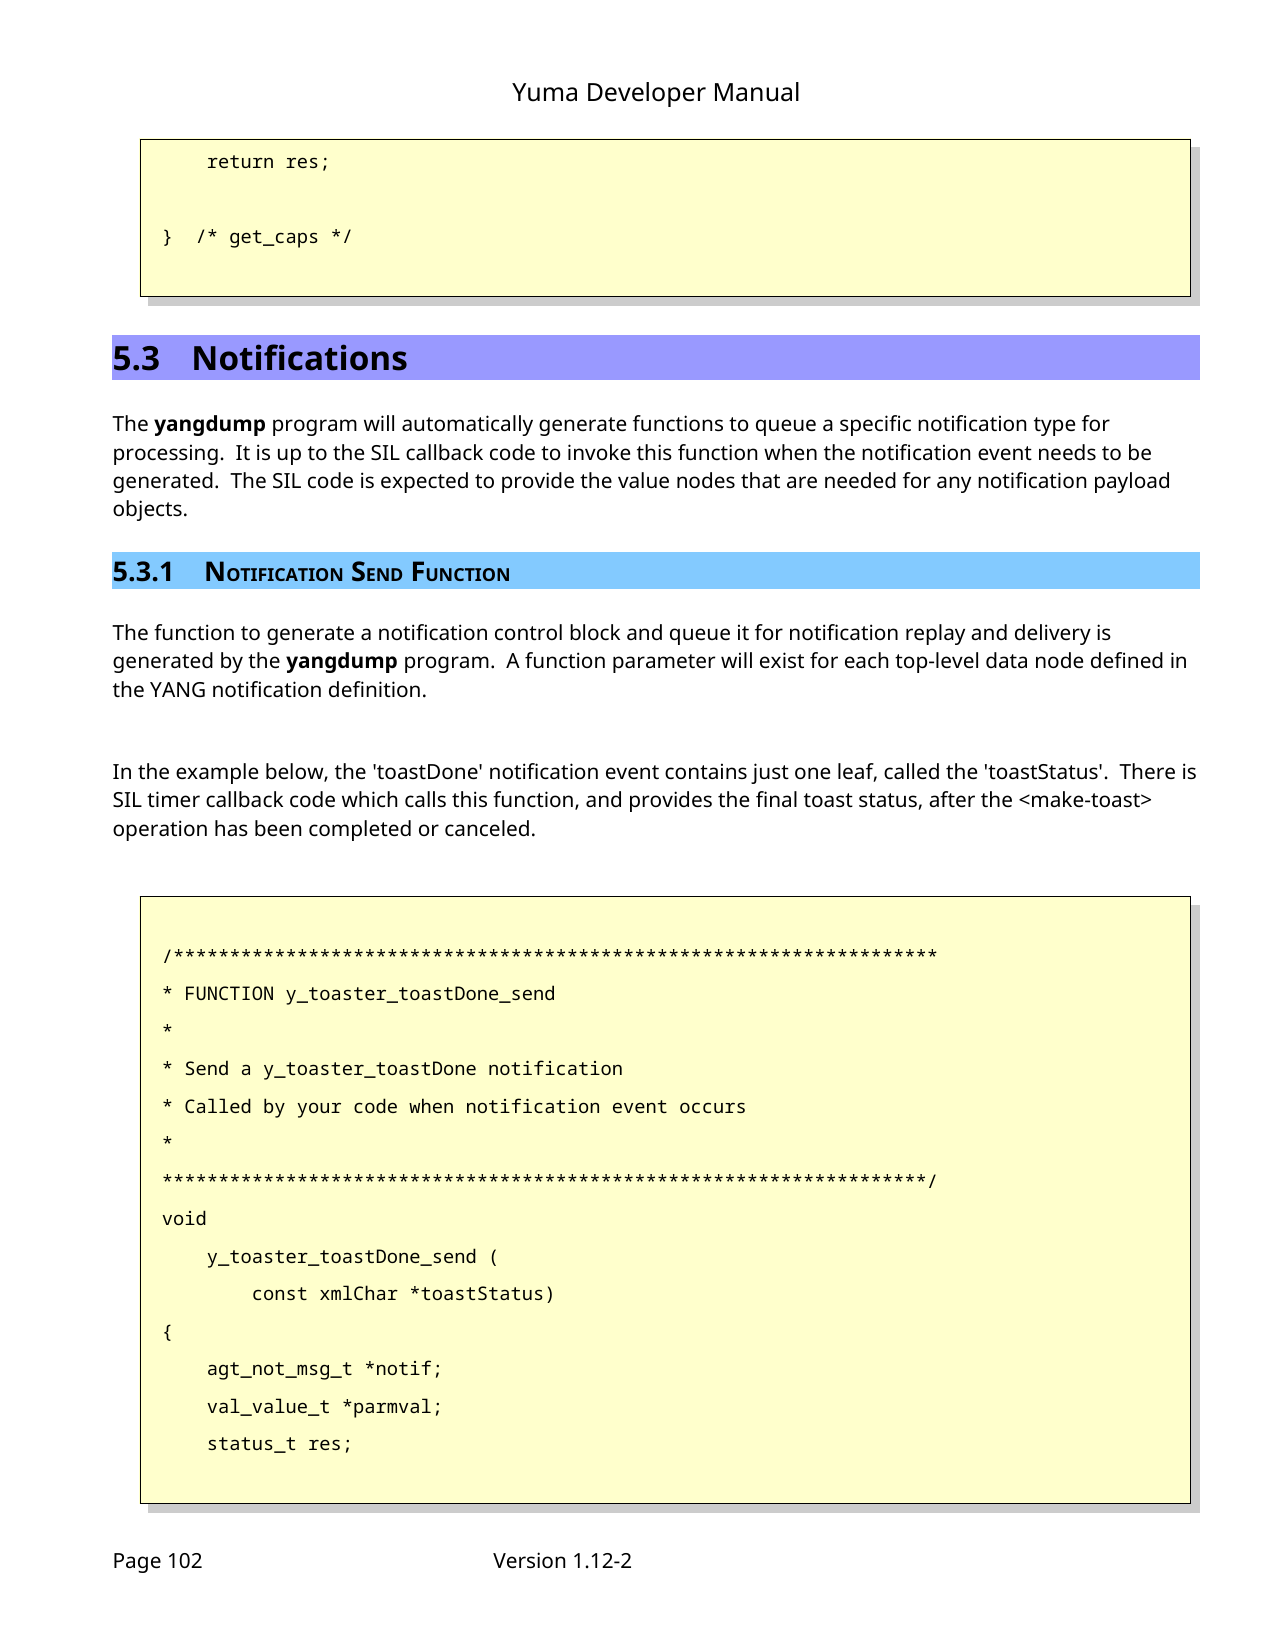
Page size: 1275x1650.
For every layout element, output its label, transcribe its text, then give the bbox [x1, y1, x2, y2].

subtitle Notification Send Function [112, 552, 1200, 589]
text The yangdump program will automatically generate functions to queue a specific notification type for processing. It is up to the SIL callback code to invoke this function when the notification event needs to be generated. The SIL code is expected to provide the value nodes that are needed for any notification payload objects. [112, 409, 1200, 523]
text { [141, 1308, 1190, 1344]
text status_t res; [141, 1421, 1190, 1456]
text * Called by your code when notification event occurs [141, 1083, 1190, 1119]
subtitle Notifications [112, 335, 1200, 380]
text agt_not_msg_t *notif; [141, 1346, 1190, 1381]
text * Send a y_toaster_toastDone notification [141, 1046, 1190, 1081]
text The function to generate a notification control block and queue it for notification replay and delivery is generated by the yangdump program. A function parameter will exist for each top-level data node defined in the YANG notification definition. [112, 618, 1200, 703]
text /******************************************************************** [141, 933, 1190, 969]
text return res; [141, 140, 1190, 174]
text const xmlChar *toastStatus) [141, 1271, 1190, 1306]
text } /* get_caps */ [141, 213, 1190, 249]
text ********************************************************************/ [141, 1158, 1190, 1194]
text y_toaster_toastDone_send ( [141, 1233, 1190, 1269]
text void [141, 1196, 1190, 1231]
text * [141, 1121, 1190, 1156]
text val_value_t *parmval; [141, 1383, 1190, 1419]
text * FUNCTION y_toaster_toastDone_send [141, 971, 1190, 1006]
text In the example below, the 'toastDone' notification event contains just one leaf, called the 'toastStatus'. There is SIL timer callback code which calls this function, and provides the final toast status, after the <make-toast> operation has been completed or canceled. [112, 757, 1200, 842]
text * [141, 1008, 1190, 1044]
